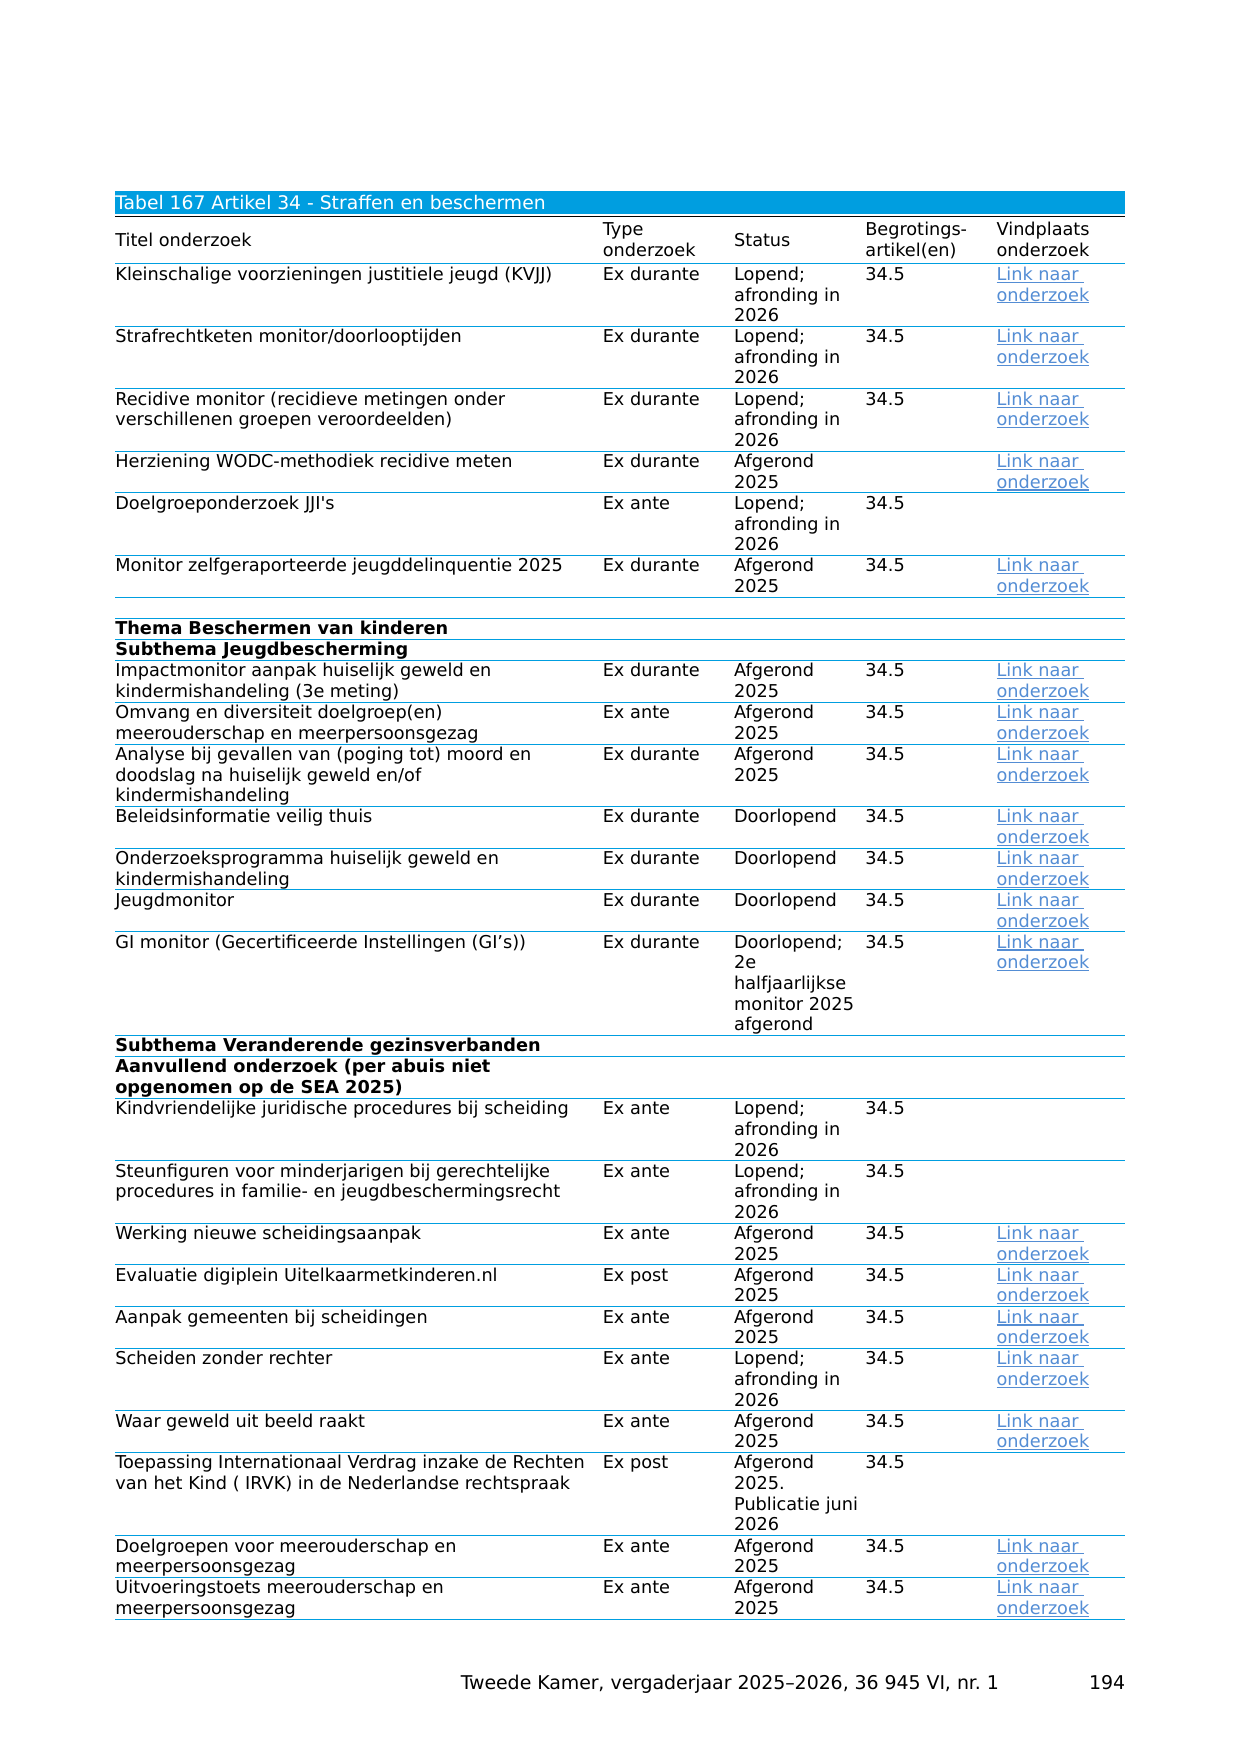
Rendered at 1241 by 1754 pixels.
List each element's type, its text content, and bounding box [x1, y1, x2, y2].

table_cell [600, 1036, 731, 1056]
table_cell 34.5 [862, 1349, 993, 1410]
table_cell Doorlopend [731, 807, 862, 848]
table_cell Ex durante [600, 807, 731, 848]
table_cell Subthema Jeugdbescherming [115, 640, 600, 660]
table_cell [600, 598, 731, 618]
table_cell 34.5 [862, 932, 993, 1035]
table_cell [994, 640, 1125, 660]
table_cell 34.5 [862, 1578, 993, 1618]
table_cell [731, 619, 862, 639]
table_cell 34.5 [862, 890, 993, 931]
table_cell Afgerond 2025 [731, 1536, 862, 1577]
table_cell 34.5 [862, 1265, 993, 1306]
table_cell 34.5 [862, 807, 993, 848]
table_cell Link naar onderzoek [994, 264, 1125, 326]
table_cell [731, 598, 862, 618]
table_cell Link naar onderzoek [994, 1536, 1125, 1577]
table_cell Link naar onderzoek [994, 703, 1125, 743]
table_cell Scheiden zonder rechter [115, 1349, 600, 1410]
table_cell Link naar onderzoek [994, 661, 1125, 702]
table_cell Uitvoeringstoets meerouderschap en meerpersoonsgezag [115, 1578, 600, 1618]
table_cell Doorlopend [731, 849, 862, 889]
table_cell Kindvriendelijke juridische procedures bij scheiding [115, 1099, 600, 1160]
table_cell Afgerond 2025 [731, 1411, 862, 1452]
table_cell Subthema Veranderende gezinsverbanden [115, 1036, 600, 1056]
table_cell Ex ante [600, 1224, 731, 1264]
table_cell GI monitor (Gecertificeerde Instellingen (GI’s)) [115, 932, 600, 1035]
table_cell Ex durante [600, 745, 731, 806]
table_cell Evaluatie digiplein Uitelkaarmetkinderen.nl [115, 1265, 600, 1306]
table_cell 34.5 [862, 1224, 993, 1264]
table_cell 34.5 [862, 264, 993, 326]
table_cell [994, 1099, 1125, 1160]
table_cell Link naar onderzoek [994, 890, 1125, 931]
table_cell Omvang en diversiteit doelgroep(en) meerouderschap en meerpersoonsgezag [115, 703, 600, 743]
table_cell Ex ante [600, 1099, 731, 1160]
table_cell 34.5 [862, 1099, 993, 1160]
table_cell Doorlopend; 2e halfjaarlijkse monitor 2025 afgerond [731, 932, 862, 1035]
table_cell [862, 1036, 993, 1056]
table_cell Vindplaats onderzoek [994, 217, 1125, 263]
table_cell Afgerond 2025 [731, 1578, 862, 1618]
table_cell [994, 598, 1125, 618]
table_cell [994, 1453, 1125, 1535]
table_cell Ex ante [600, 1578, 731, 1618]
table_cell Link naar onderzoek [994, 327, 1125, 388]
table_cell [862, 619, 993, 639]
table_cell 34.5 [862, 703, 993, 743]
table_cell Ex durante [600, 264, 731, 326]
table_cell 34.5 [862, 1536, 993, 1577]
table_cell 34.5 [862, 849, 993, 889]
table_cell [862, 452, 993, 492]
table_cell Onderzoeksprogramma huiselijk geweld en kindermishandeling [115, 849, 600, 889]
table_cell Ex durante [600, 932, 731, 1035]
table_cell Link naar onderzoek [994, 1578, 1125, 1618]
table_cell Werking nieuwe scheidingsaanpak [115, 1224, 600, 1264]
table_cell Recidive monitor (recidieve metingen onder verschillenen groepen veroordeelden) [115, 389, 600, 451]
table_cell 34.5 [862, 493, 993, 555]
table_cell Afgerond 2025 [731, 745, 862, 806]
table_cell Ex post [600, 1265, 731, 1306]
table_cell Ex ante [600, 493, 731, 555]
table_cell [600, 1057, 731, 1098]
table_cell Aanpak gemeenten bij scheidingen [115, 1307, 600, 1348]
table_cell Ex durante [600, 389, 731, 451]
table_cell Ex durante [600, 661, 731, 702]
table_cell Monitor zelfgeraporteerde jeugddelinquentie 2025 [115, 556, 600, 596]
table_cell Ex ante [600, 1307, 731, 1348]
table_cell Analyse bij gevallen van (poging tot) moord en doodslag na huiselijk geweld en/of kindermishandeling [115, 745, 600, 806]
table_cell Ex ante [600, 1349, 731, 1410]
table_cell Lopend; afronding in 2026 [731, 493, 862, 555]
table_cell Ex durante [600, 849, 731, 889]
table_cell Waar geweld uit beeld raakt [115, 1411, 600, 1452]
table_cell Ex durante [600, 327, 731, 388]
table_cell [862, 598, 993, 618]
table_cell [600, 619, 731, 639]
table_cell Link naar onderzoek [994, 452, 1125, 492]
table_cell Titel onderzoek [115, 217, 600, 263]
table_cell Aanvullend onderzoek (per abuis niet opgenomen op de SEA 2025) [115, 1057, 600, 1098]
table_cell 34.5 [862, 389, 993, 451]
table_cell Link naar onderzoek [994, 1224, 1125, 1264]
table_cell [731, 640, 862, 660]
table_cell 34.5 [862, 327, 993, 388]
table_cell Link naar onderzoek [994, 1349, 1125, 1410]
table_cell Link naar onderzoek [994, 1411, 1125, 1452]
table_cell Ex durante [600, 452, 731, 492]
table_cell Begrotings- artikel(en) [862, 217, 993, 263]
table_cell Jeugdmonitor [115, 890, 600, 931]
table_cell Afgerond 2025 [731, 452, 862, 492]
table_cell Doelgroepen voor meerouderschap en meerpersoonsgezag [115, 1536, 600, 1577]
table_cell Link naar onderzoek [994, 849, 1125, 889]
table_cell Beleidsinformatie veilig thuis [115, 807, 600, 848]
table_cell Doorlopend [731, 890, 862, 931]
table_cell Link naar onderzoek [994, 556, 1125, 596]
table_cell Ex durante [600, 890, 731, 931]
table_cell Link naar onderzoek [994, 745, 1125, 806]
table_cell Lopend; afronding in 2026 [731, 1349, 862, 1410]
table_cell Lopend; afronding in 2026 [731, 1099, 862, 1160]
table_cell [862, 640, 993, 660]
table_cell Afgerond 2025 [731, 1307, 862, 1348]
table_cell Afgerond 2025 [731, 703, 862, 743]
table_cell Afgerond 2025 [731, 1265, 862, 1306]
table_cell [862, 1057, 993, 1098]
table_cell Afgerond 2025 [731, 1224, 862, 1264]
table_cell Link naar onderzoek [994, 807, 1125, 848]
table_cell Steunfiguren voor minderjarigen bij gerechtelijke procedures in familie- en jeugdbeschermingsrecht [115, 1161, 600, 1222]
table_cell [600, 640, 731, 660]
table_cell [994, 619, 1125, 639]
table_cell Ex ante [600, 1536, 731, 1577]
table_cell Ex durante [600, 556, 731, 596]
table_cell Lopend; afronding in 2026 [731, 1161, 862, 1222]
table_cell Afgerond 2025. Publicatie juni 2026 [731, 1453, 862, 1535]
table_cell [994, 1161, 1125, 1222]
table_cell Link naar onderzoek [994, 932, 1125, 1035]
table_cell [731, 1057, 862, 1098]
table_cell Lopend; afronding in 2026 [731, 327, 862, 388]
table_cell Afgerond 2025 [731, 661, 862, 702]
table_cell Impactmonitor aanpak huiselijk geweld en kindermishandeling (3e meting) [115, 661, 600, 702]
table_cell 34.5 [862, 1307, 993, 1348]
table_cell Ex ante [600, 703, 731, 743]
table_cell Kleinschalige voorzieningen justitiele jeugd (KVJJ) [115, 264, 600, 326]
table_cell Lopend; afronding in 2026 [731, 389, 862, 451]
table_cell [994, 1057, 1125, 1098]
table_cell Link naar onderzoek [994, 389, 1125, 451]
table_cell Herziening WODC-methodiek recidive meten [115, 452, 600, 492]
table_cell Link naar onderzoek [994, 1307, 1125, 1348]
table_cell Ex post [600, 1453, 731, 1535]
table_cell Afgerond 2025 [731, 556, 862, 596]
table_cell [731, 1036, 862, 1056]
table_cell Type onderzoek [600, 217, 731, 263]
table_cell 34.5 [862, 1161, 993, 1222]
table_cell [115, 598, 600, 618]
table_cell 34.5 [862, 661, 993, 702]
table_cell Status [731, 217, 862, 263]
table_cell [994, 493, 1125, 555]
table_cell 34.5 [862, 556, 993, 596]
table_cell Doelgroeponderzoek JJI's [115, 493, 600, 555]
table_cell Ex ante [600, 1411, 731, 1452]
table_cell Toepassing Internationaal Verdrag inzake de Rechten van het Kind ( IRVK) in de Nederlandse rechtspraak [115, 1453, 600, 1535]
table_cell 34.5 [862, 1411, 993, 1452]
table_cell Link naar onderzoek [994, 1265, 1125, 1306]
table_cell Thema Beschermen van kinderen [115, 619, 600, 639]
table_cell 34.5 [862, 1453, 993, 1535]
table_cell Ex ante [600, 1161, 731, 1222]
table_cell 34.5 [862, 745, 993, 806]
table_cell [994, 1036, 1125, 1056]
table_cell Lopend; afronding in 2026 [731, 264, 862, 326]
table_cell Strafrechtketen monitor/doorlooptijden [115, 327, 600, 388]
